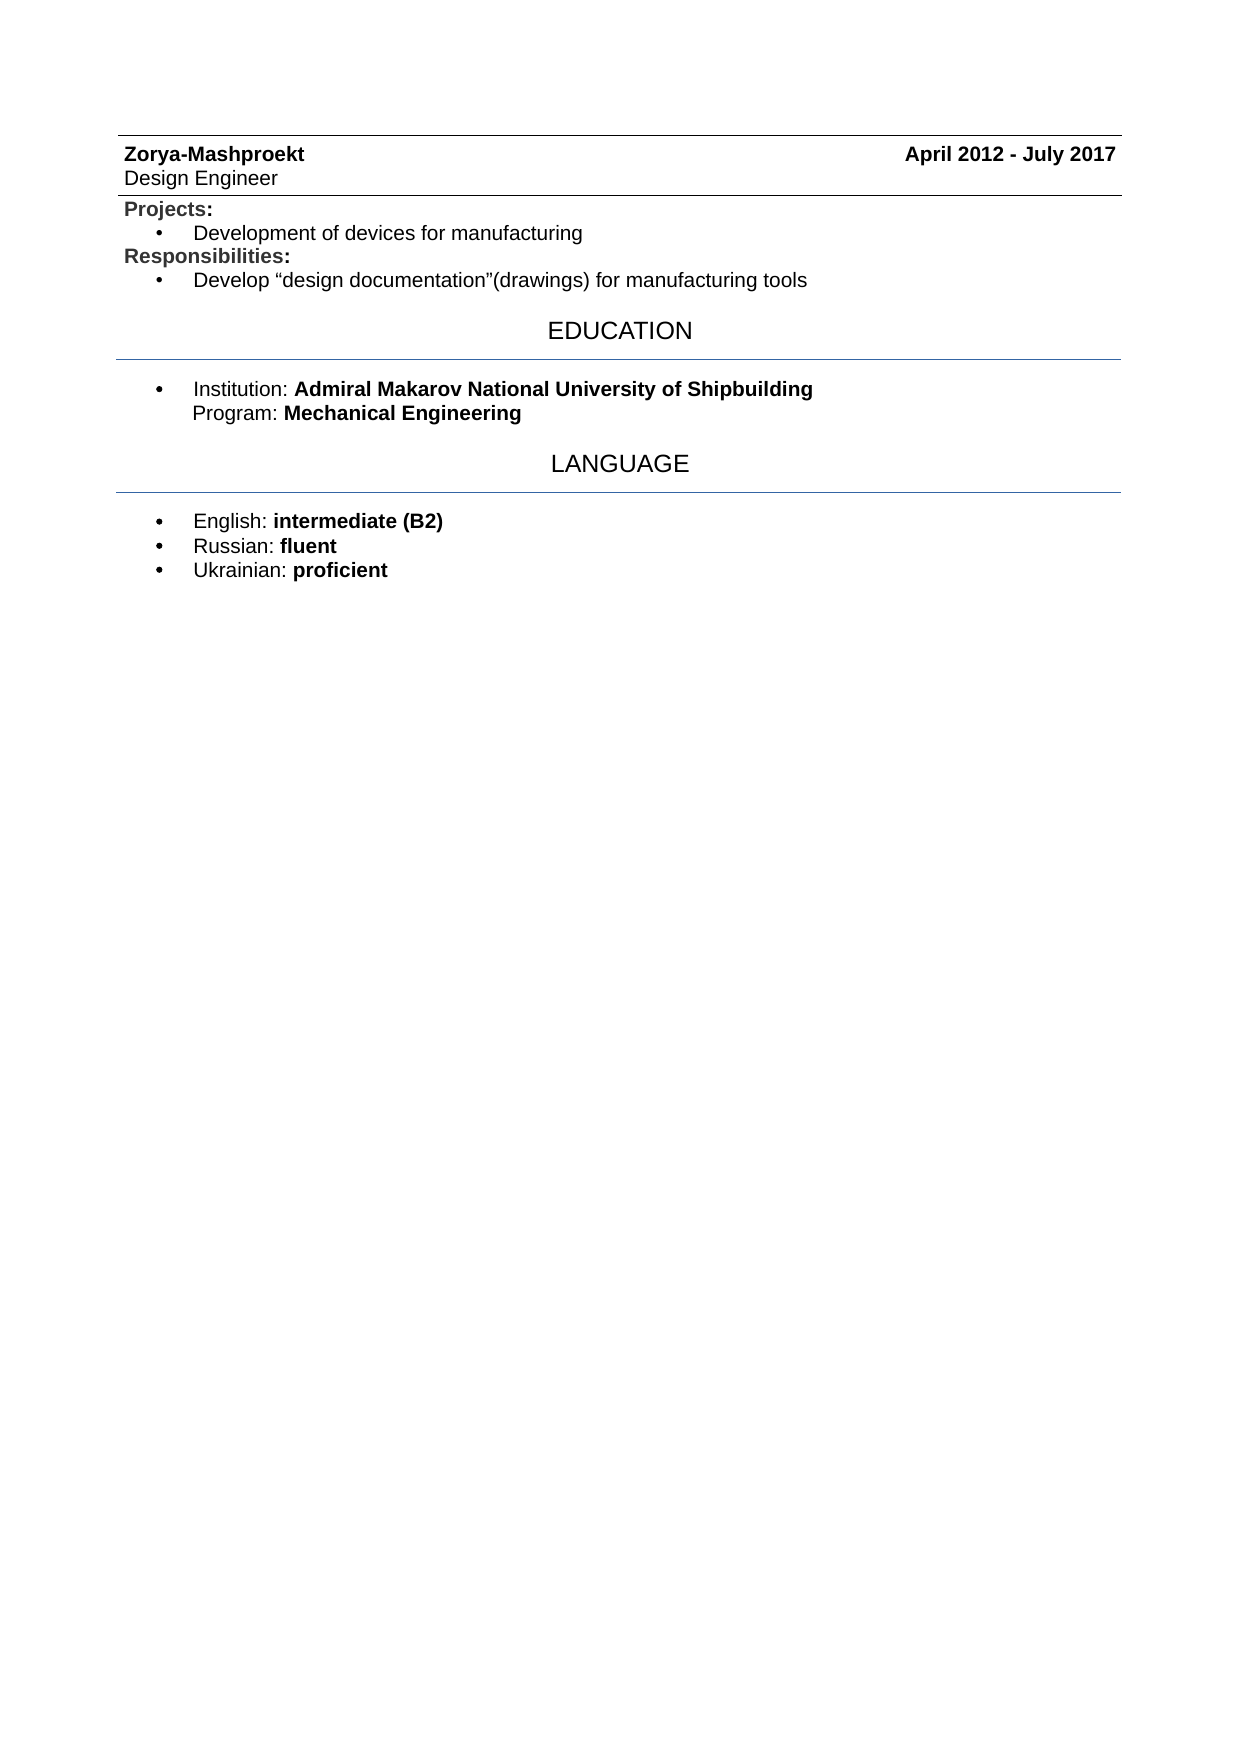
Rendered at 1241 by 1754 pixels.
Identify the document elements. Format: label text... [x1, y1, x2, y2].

text EDUCATION [118, 316, 1122, 345]
list Develop “design documentation”(drawings) for manufacturing tools [156, 268, 1122, 292]
list Institution: Admiral Makarov National University of Shipbuilding [156, 377, 1122, 401]
list Ukrainian: proficient [156, 557, 1122, 582]
text Responsibilities: [118, 244, 1122, 268]
list Development of devices for manufacturing [156, 220, 1122, 244]
text Program: Mechanical Engineering [118, 401, 1122, 425]
text Projects: [118, 196, 1122, 220]
table_header April 2012 - July 2017 [620, 136, 1122, 195]
table_header Zorya-Mashproekt Design Engineer [118, 136, 620, 195]
list English: intermediate (B2) [156, 509, 1122, 533]
list Russian: fluent [156, 533, 1122, 557]
text LANGUAGE [118, 449, 1122, 478]
